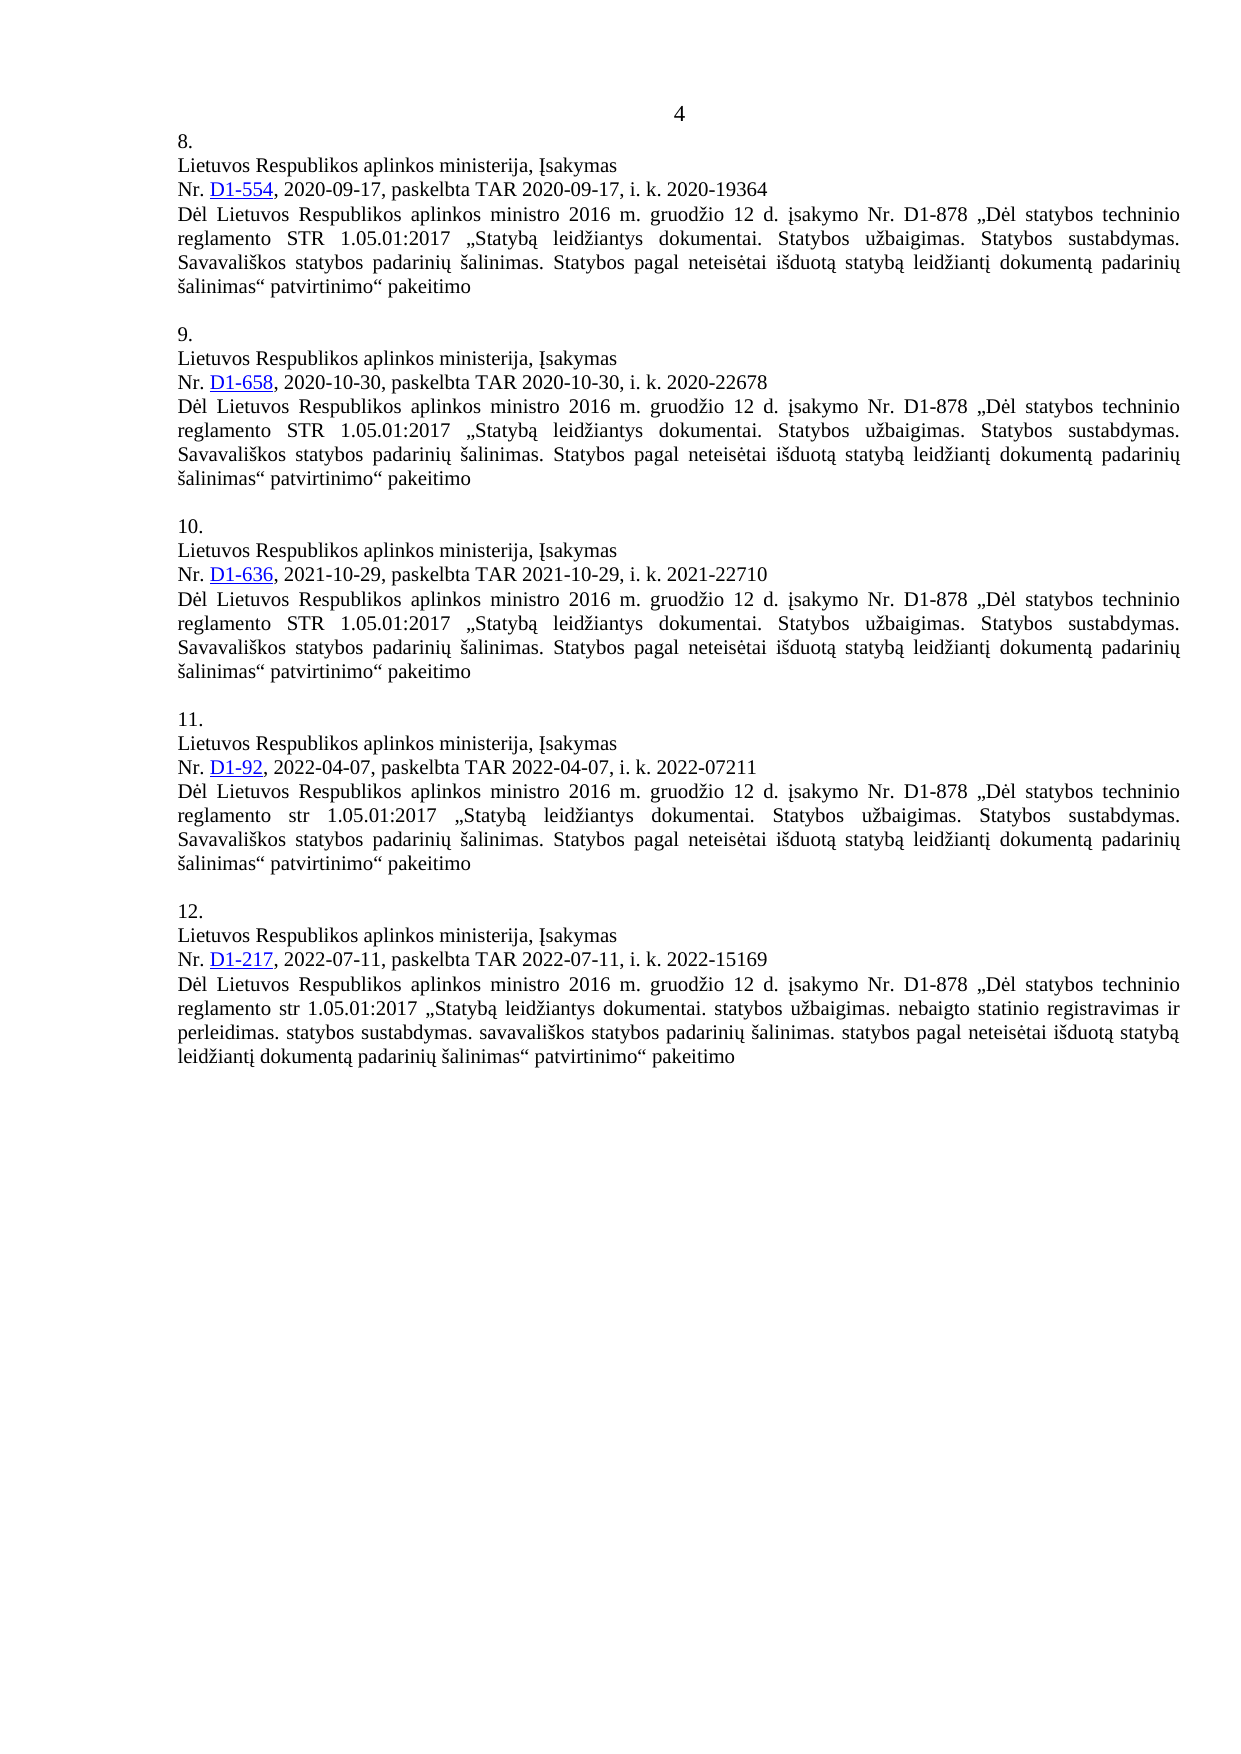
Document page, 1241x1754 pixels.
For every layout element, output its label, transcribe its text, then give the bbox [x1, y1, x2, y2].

text Nr. D1-217, 2022-07-11, paskelbta TAR 2022-07-11, i. k. 2022-15169 [177, 947, 1181, 971]
text Dėl Lietuvos Respublikos aplinkos ministro 2016 m. gruodžio 12 d. įsakymo Nr. D1-878 „Dėl statybos techninio reglamento STR 1.05.01:2017 „Statybą leidžiantys dokumentai. Statybos užbaigimas. Statybos sustabdymas. Savavališkos statybos padarinių šalinimas. Statybos pagal neteisėtai išduotą statybą leidžiantį dokumentą padarinių šalinimas“ patvirtinimo“ pakeitimo [177, 201, 1181, 298]
text Dėl Lietuvos Respublikos aplinkos ministro 2016 m. gruodžio 12 d. įsakymo Nr. D1-878 „Dėl statybos techninio reglamento str 1.05.01:2017 „Statybą leidžiantys dokumentai. Statybos užbaigimas. Statybos sustabdymas. Savavališkos statybos padarinių šalinimas. Statybos pagal neteisėtai išduotą statybą leidžiantį dokumentą padarinių šalinimas“ patvirtinimo“ pakeitimo [177, 779, 1181, 875]
text Lietuvos Respublikos aplinkos ministerija, Įsakymas [177, 346, 1181, 370]
text Nr. D1-636, 2021-10-29, paskelbta TAR 2021-10-29, i. k. 2021-22710 [177, 562, 1181, 586]
text Nr. D1-92, 2022-04-07, paskelbta TAR 2022-04-07, i. k. 2022-07211 [177, 755, 1181, 779]
text 9. [177, 322, 1181, 346]
text Lietuvos Respublikos aplinkos ministerija, Įsakymas [177, 538, 1181, 562]
text Lietuvos Respublikos aplinkos ministerija, Įsakymas [177, 731, 1181, 755]
text Lietuvos Respublikos aplinkos ministerija, Įsakymas [177, 923, 1181, 947]
text 8. [177, 129, 1181, 153]
text Nr. D1-554, 2020-09-17, paskelbta TAR 2020-09-17, i. k. 2020-19364 [177, 177, 1181, 201]
text Dėl Lietuvos Respublikos aplinkos ministro 2016 m. gruodžio 12 d. įsakymo Nr. D1-878 „Dėl statybos techninio reglamento STR 1.05.01:2017 „Statybą leidžiantys dokumentai. Statybos užbaigimas. Statybos sustabdymas. Savavališkos statybos padarinių šalinimas. Statybos pagal neteisėtai išduotą statybą leidžiantį dokumentą padarinių šalinimas“ patvirtinimo“ pakeitimo [177, 586, 1181, 683]
text Nr. D1-658, 2020-10-30, paskelbta TAR 2020-10-30, i. k. 2020-22678 [177, 370, 1181, 394]
text Dėl Lietuvos Respublikos aplinkos ministro 2016 m. gruodžio 12 d. įsakymo Nr. D1-878 „Dėl statybos techninio reglamento str 1.05.01:2017 „Statybą leidžiantys dokumentai. statybos užbaigimas. nebaigto statinio registravimas ir perleidimas. statybos sustabdymas. savavališkos statybos padarinių šalinimas. statybos pagal neteisėtai išduotą statybą leidžiantį dokumentą padarinių šalinimas“ patvirtinimo“ pakeitimo [177, 971, 1181, 1068]
text 12. [177, 899, 1181, 923]
text Dėl Lietuvos Respublikos aplinkos ministro 2016 m. gruodžio 12 d. įsakymo Nr. D1-878 „Dėl statybos techninio reglamento STR 1.05.01:2017 „Statybą leidžiantys dokumentai. Statybos užbaigimas. Statybos sustabdymas. Savavališkos statybos padarinių šalinimas. Statybos pagal neteisėtai išduotą statybą leidžiantį dokumentą padarinių šalinimas“ patvirtinimo“ pakeitimo [177, 394, 1181, 490]
text Lietuvos Respublikos aplinkos ministerija, Įsakymas [177, 153, 1181, 177]
text 11. [177, 707, 1181, 731]
text 10. [177, 514, 1181, 538]
